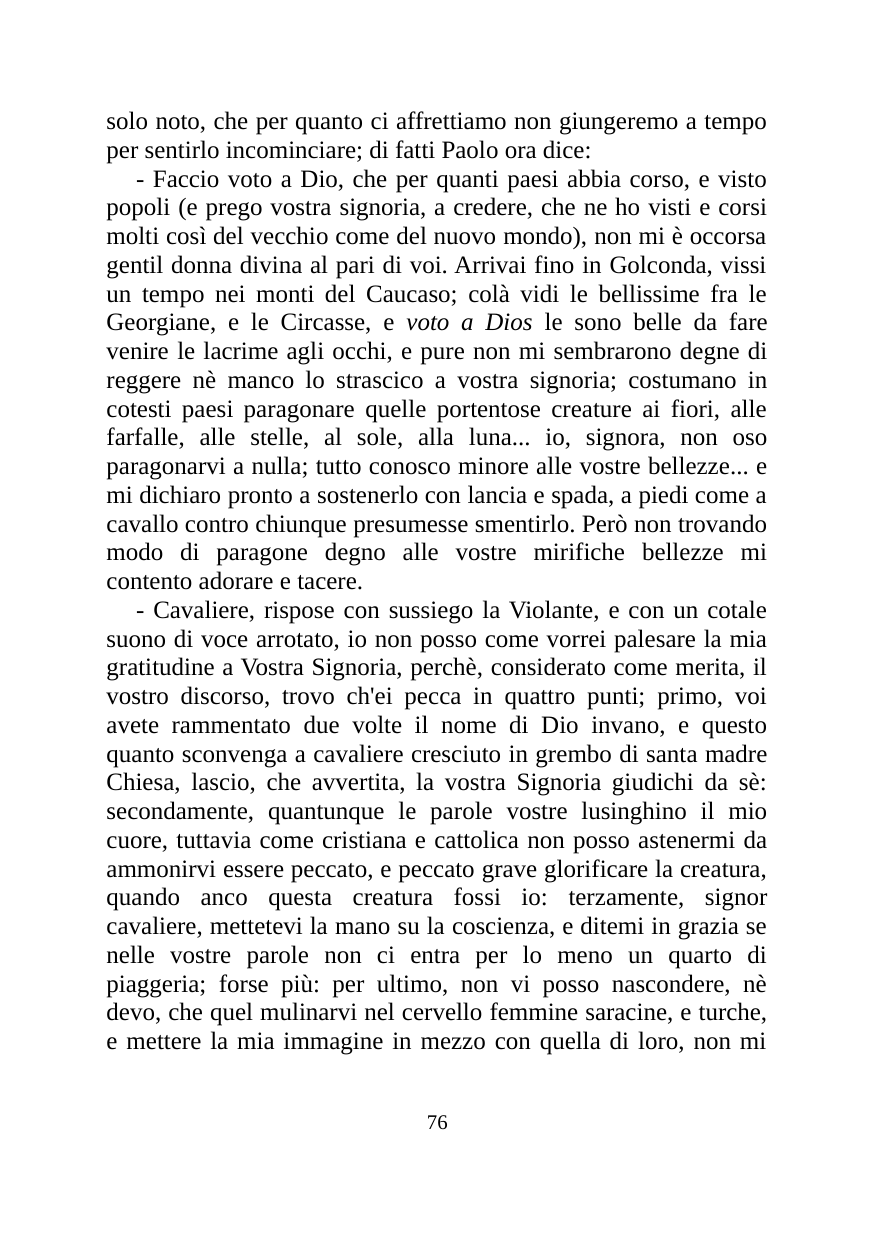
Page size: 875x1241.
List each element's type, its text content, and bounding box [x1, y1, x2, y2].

text - Faccio voto a Dio, che per quanti paesi abbia corso, e visto popoli (e prego vostra signoria, a credere, che ne ho visti e corsi molti così del vecchio come del nuovo mondo), non mi è occorsa gentil donna divina al pari di voi. Arrivai fino in Golconda, vissi un tempo nei monti del Caucaso; colà vidi le bellissime fra le Georgiane, e le Circasse, e voto a Dios le sono belle da fare venire le lacrime agli occhi, e pure non mi sembrarono degne di reggere nè manco lo strascico a vostra signoria; costumano in cotesti paesi paragonare quelle portentose creature ai fiori, alle farfalle, alle stelle, al sole, alla luna... io, signora, non oso paragonarvi a nulla; tutto conosco minore alle vostre bellezze... e mi dichiaro pronto a sostenerlo con lancia e spada, a piedi come a cavallo contro chiunque presumesse smentirlo. Però non trovando modo di paragone degno alle vostre mirifiche bellezze mi contento adorare e tacere. [106, 164, 768, 595]
text solo noto, che per quanto ci affrettiamo non giungeremo a tempo per sentirlo incominciare; di fatti Paolo ora dice: [106, 106, 768, 164]
text - Cavaliere, rispose con sussiego la Violante, e con un cotale suono di voce arrotato, io non posso come vorrei palesare la mia gratitudine a Vostra Signoria, perchè, considerato come merita, il vostro discorso, trovo ch'ei pecca in quattro punti; primo, voi avete rammentato due volte il nome di Dio invano, e questo quanto sconvenga a cavaliere cresciuto in grembo di santa madre Chiesa, lascio, che avvertita, la vostra Signoria giudichi da sè: secondamente, quantunque le parole vostre lusinghino il mio cuore, tuttavia come cristiana e cattolica non posso astenermi da ammonirvi essere peccato, e peccato grave glorificare la creatura, quando anco questa creatura fossi io: terzamente, signor cavaliere, mettetevi la mano su la coscienza, e ditemi in grazia se nelle vostre parole non ci entra per lo meno un quarto di piaggeria; forse più: per ultimo, non vi posso nascondere, nè devo, che quel mulinarvi nel cervello femmine saracine, e turche, e mettere la mia immagine in mezzo con quella di loro, non mi [106, 595, 768, 1055]
